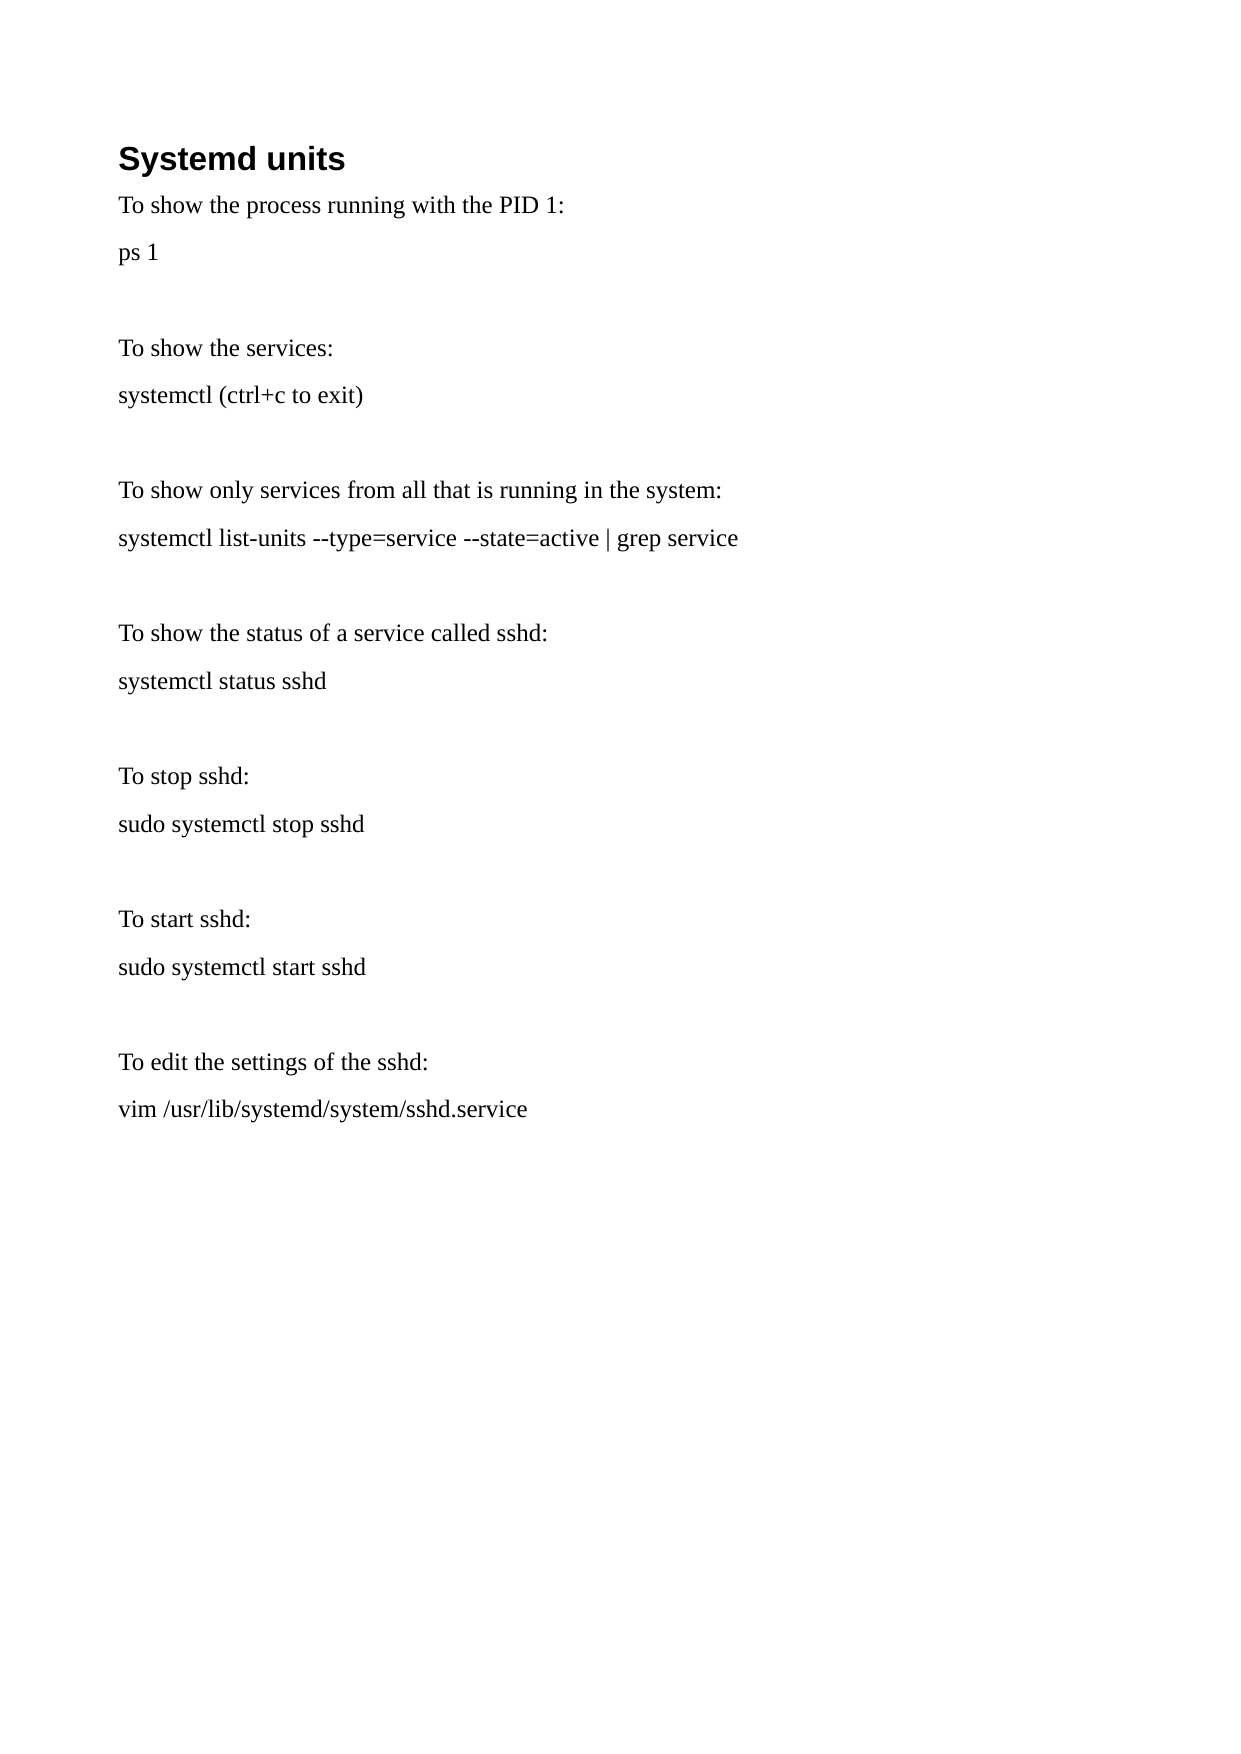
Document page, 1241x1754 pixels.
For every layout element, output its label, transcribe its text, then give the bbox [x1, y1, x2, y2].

text systemctl (ctrl+c to exit) [118, 380, 1122, 409]
text systemctl status sshd [118, 666, 1122, 695]
text To show the services: [118, 333, 1122, 361]
text To show the status of a service called sshd: [118, 618, 1122, 647]
text vim /usr/lib/systemd/system/sshd.service [118, 1094, 1122, 1123]
text To show only services from all that is running in the system: [118, 476, 1122, 504]
text To stop sshd: [118, 761, 1122, 790]
text To show the process running with the PID 1: [118, 190, 1122, 219]
text sudo systemctl stop sshd [118, 809, 1122, 837]
text To start sshd: [118, 904, 1122, 933]
text sudo systemctl start sshd [118, 952, 1122, 980]
text To edit the settings of the sshd: [118, 1047, 1122, 1076]
text ps 1 [118, 237, 1122, 266]
subtitle Systemd units [118, 139, 1122, 177]
text systemctl list-units --type=service --state=active | grep service [118, 523, 1122, 552]
